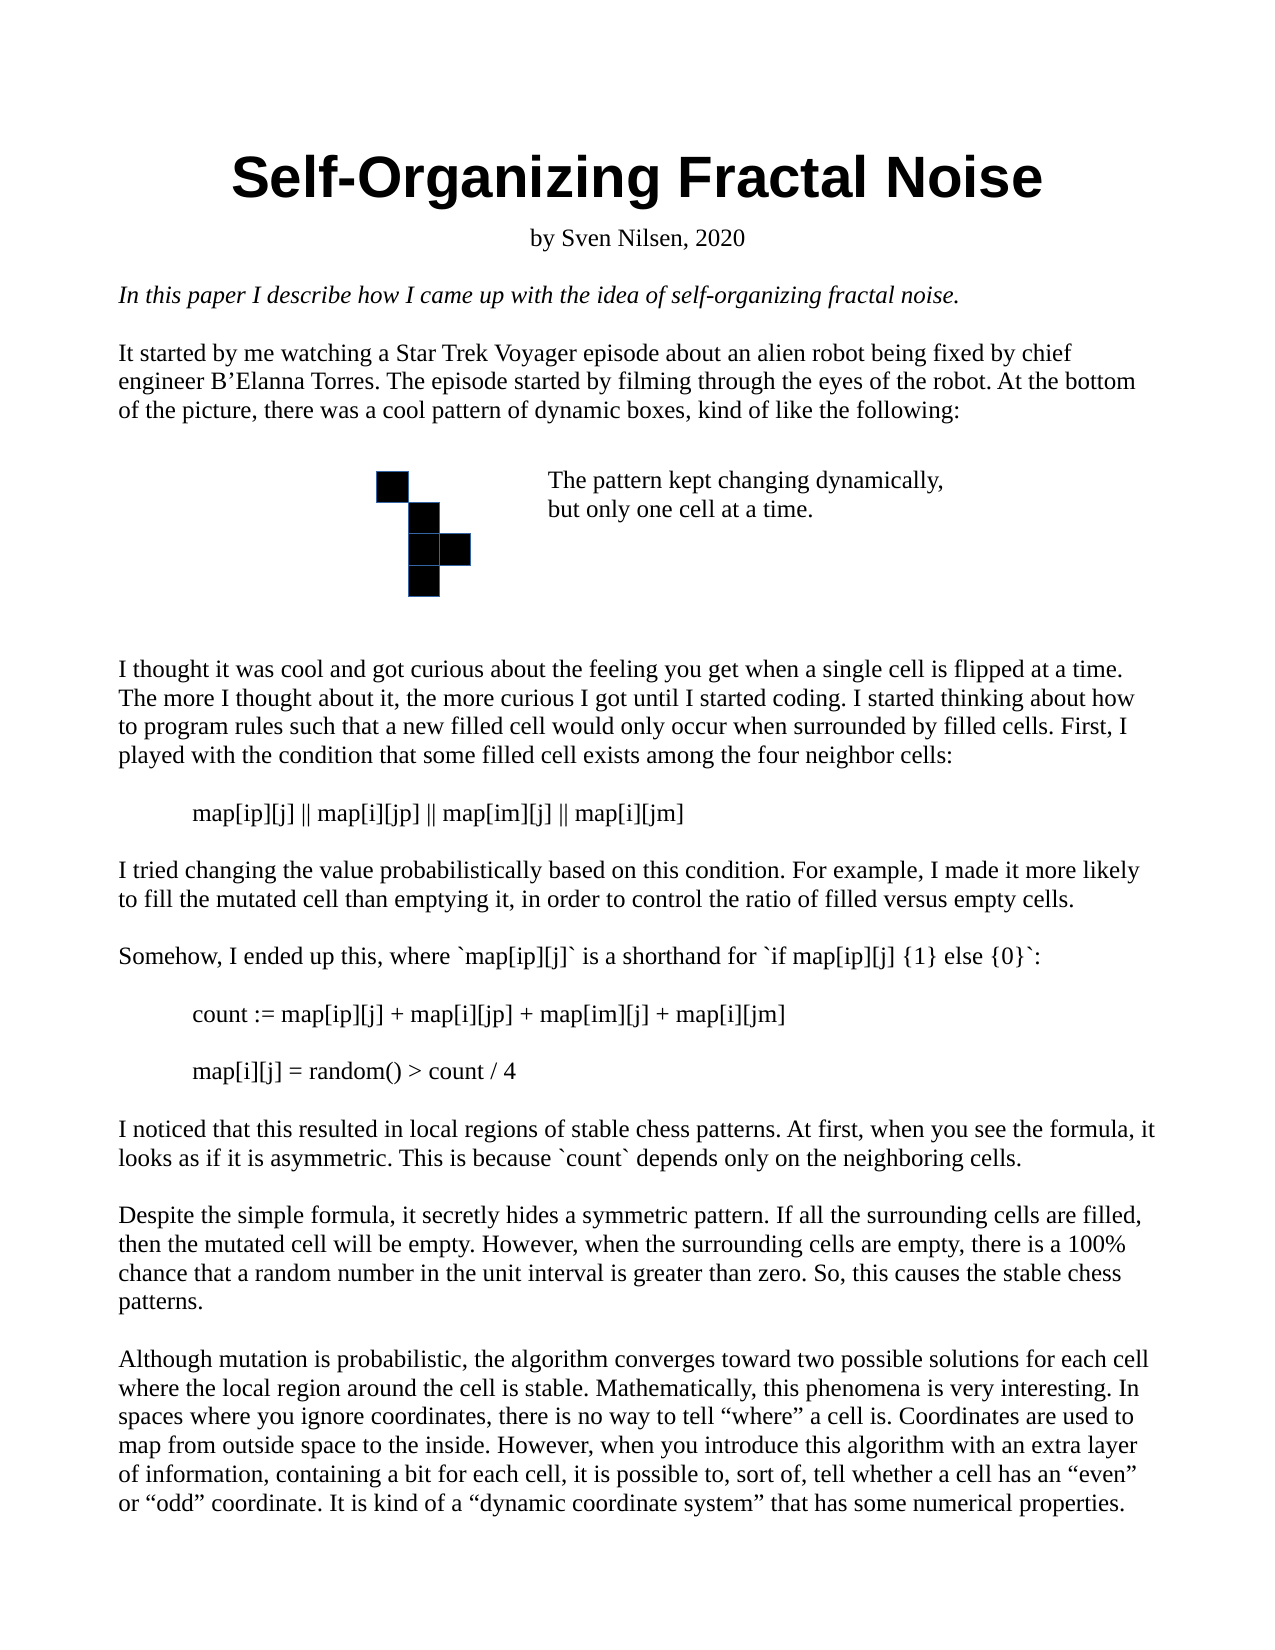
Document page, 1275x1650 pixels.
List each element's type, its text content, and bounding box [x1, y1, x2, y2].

text by Sven Nilsen, 2020 [118, 223, 1157, 251]
text I tried changing the value probabilistically based on this condition. For example, I made it more likely to fill the mutated cell than emptying it, in order to control the ratio of filled versus empty cells. [118, 855, 1157, 913]
text count := map[ip][j] + map[i][jp] + map[im][j] + map[i][jm] [118, 999, 1157, 1028]
text It started by me watching a Star Trek Voyager episode about an alien robot being fixed by chief engineer B’Elanna Torres. The episode started by filming through the eyes of the robot. At the bottom of the picture, there was a cool pattern of dynamic boxes, kind of like the following: [118, 338, 1157, 424]
text Despite the simple formula, it secretly hides a symmetric pattern. If all the surrounding cells are filled, then the mutated cell will be empty. However, when the surrounding cells are empty, there is a 100% chance that a random number in the unit interval is greater than zero. So, this causes the stable chess patterns. [118, 1200, 1157, 1315]
text The more I thought about it, the more curious I got until I started coding. I started thinking about how to program rules such that a new filled cell would only occur when surrounded by filled cells. First, I played with the condition that some filled cell exists among the four neighbor cells: [118, 683, 1157, 769]
text Although mutation is probabilistic, the algorithm converges toward two possible solutions for each cell where the local region around the cell is stable. Mathematically, this phenomena is very interesting. In spaces where you ignore coordinates, there is no way to tell “where” a cell is. Coordinates are used to map from outside space to the inside. However, when you introduce this algorithm with an extra layer of information, containing a bit for each cell, it is possible to, sort of, tell whether a cell has an “even” or “odd” coordinate. It is kind of a “dynamic coordinate system” that has some numerical properties. [118, 1344, 1157, 1516]
title Self-Organizing Fractal Noise [118, 143, 1157, 210]
text map[i][j] = random() > count / 4 [118, 1056, 1157, 1085]
text I thought it was cool and got curious about the feeling you get when a single cell is flipped at a time. [118, 654, 1157, 683]
text Somehow, I ended up this, where `map[ip][j]` is a shorthand for `if map[ip][j] {1} else {0}`: [118, 941, 1157, 970]
text map[ip][j] || map[i][jp] || map[im][j] || map[i][jm] [118, 798, 1157, 826]
text I noticed that this resulted in local regions of stable chess patterns. At first, when you see the formula, it looks as if it is asymmetric. This is because `count` depends only on the neighboring cells. [118, 1114, 1157, 1171]
text In this paper I describe how I came up with the idea of self-organizing fractal noise. [118, 280, 1157, 309]
